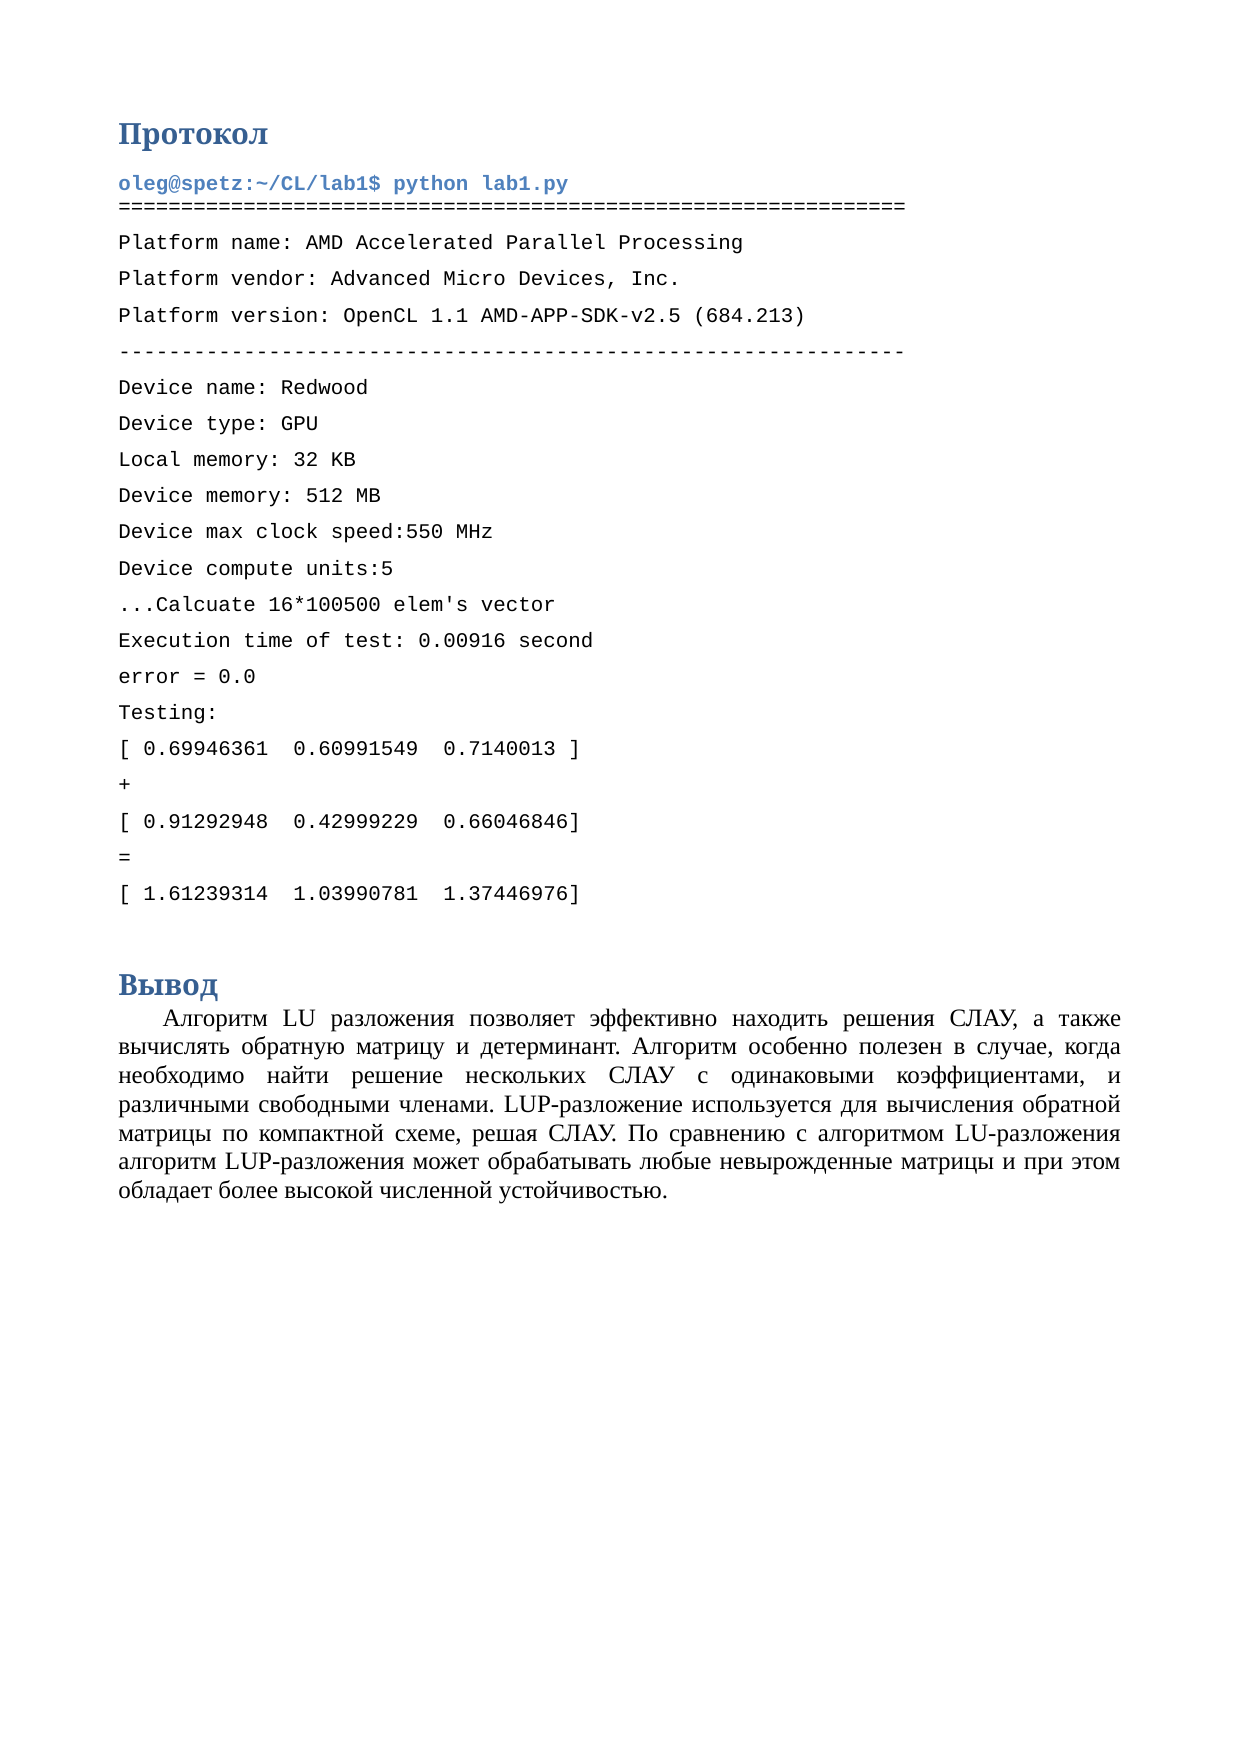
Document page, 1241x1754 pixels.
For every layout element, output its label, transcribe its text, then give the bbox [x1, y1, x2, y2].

text Testing: [118, 702, 1122, 726]
subtitle Вывод [118, 969, 1122, 1003]
text Local memory: 32 KB [118, 449, 1122, 473]
text Device memory: 512 MB [118, 485, 1122, 509]
subtitle oleg@spetz:~/CL/lab1$ python lab1.py [118, 172, 1122, 196]
text =============================================================== [118, 196, 1122, 220]
text --------------------------------------------------------------- [118, 341, 1122, 364]
text Platform version: OpenCL 1.1 AMD-APP-SDK-v2.5 (684.213) [118, 304, 1122, 328]
text Device max clock speed:550 MHz [118, 521, 1122, 545]
text Platform vendor: Advanced Micro Devices, Inc. [118, 268, 1122, 292]
text [ 0.69946361 0.60991549 0.7140013 ] [118, 738, 1122, 762]
subtitle Протокол [118, 118, 1122, 152]
text = [118, 847, 1122, 870]
text Device compute units:5 [118, 558, 1122, 581]
text ...Calcuate 16*100500 elem's vector [118, 594, 1122, 617]
text Алгоритм LU разложения позволяет эффективно находить решения СЛАУ, а также вычислять обратную матрицу и детерминант. Алгоритм особенно полезен в случае, когда необходимо найти решение нескольких СЛАУ с одинаковыми коэффициентами, и различными свободными членами. LUP-разложение используется для вычисления обратной матрицы по компактной схеме, решая СЛАУ. По сравнению с алгоритмом LU-разложения алгоритм LUP-разложения может обрабатывать любые невырожденные матрицы и при этом обладает более высокой численной устойчивостью. [118, 1003, 1122, 1204]
text Device name: Redwood [118, 377, 1122, 401]
text Device type: GPU [118, 413, 1122, 437]
text + [118, 774, 1122, 798]
text [ 1.61239314 1.03990781 1.37446976] [118, 883, 1122, 907]
text error = 0.0 [118, 666, 1122, 690]
text Execution time of test: 0.00916 second [118, 630, 1122, 653]
text Platform name: AMD Accelerated Parallel Processing [118, 232, 1122, 256]
text [ 0.91292948 0.42999229 0.66046846] [118, 811, 1122, 834]
